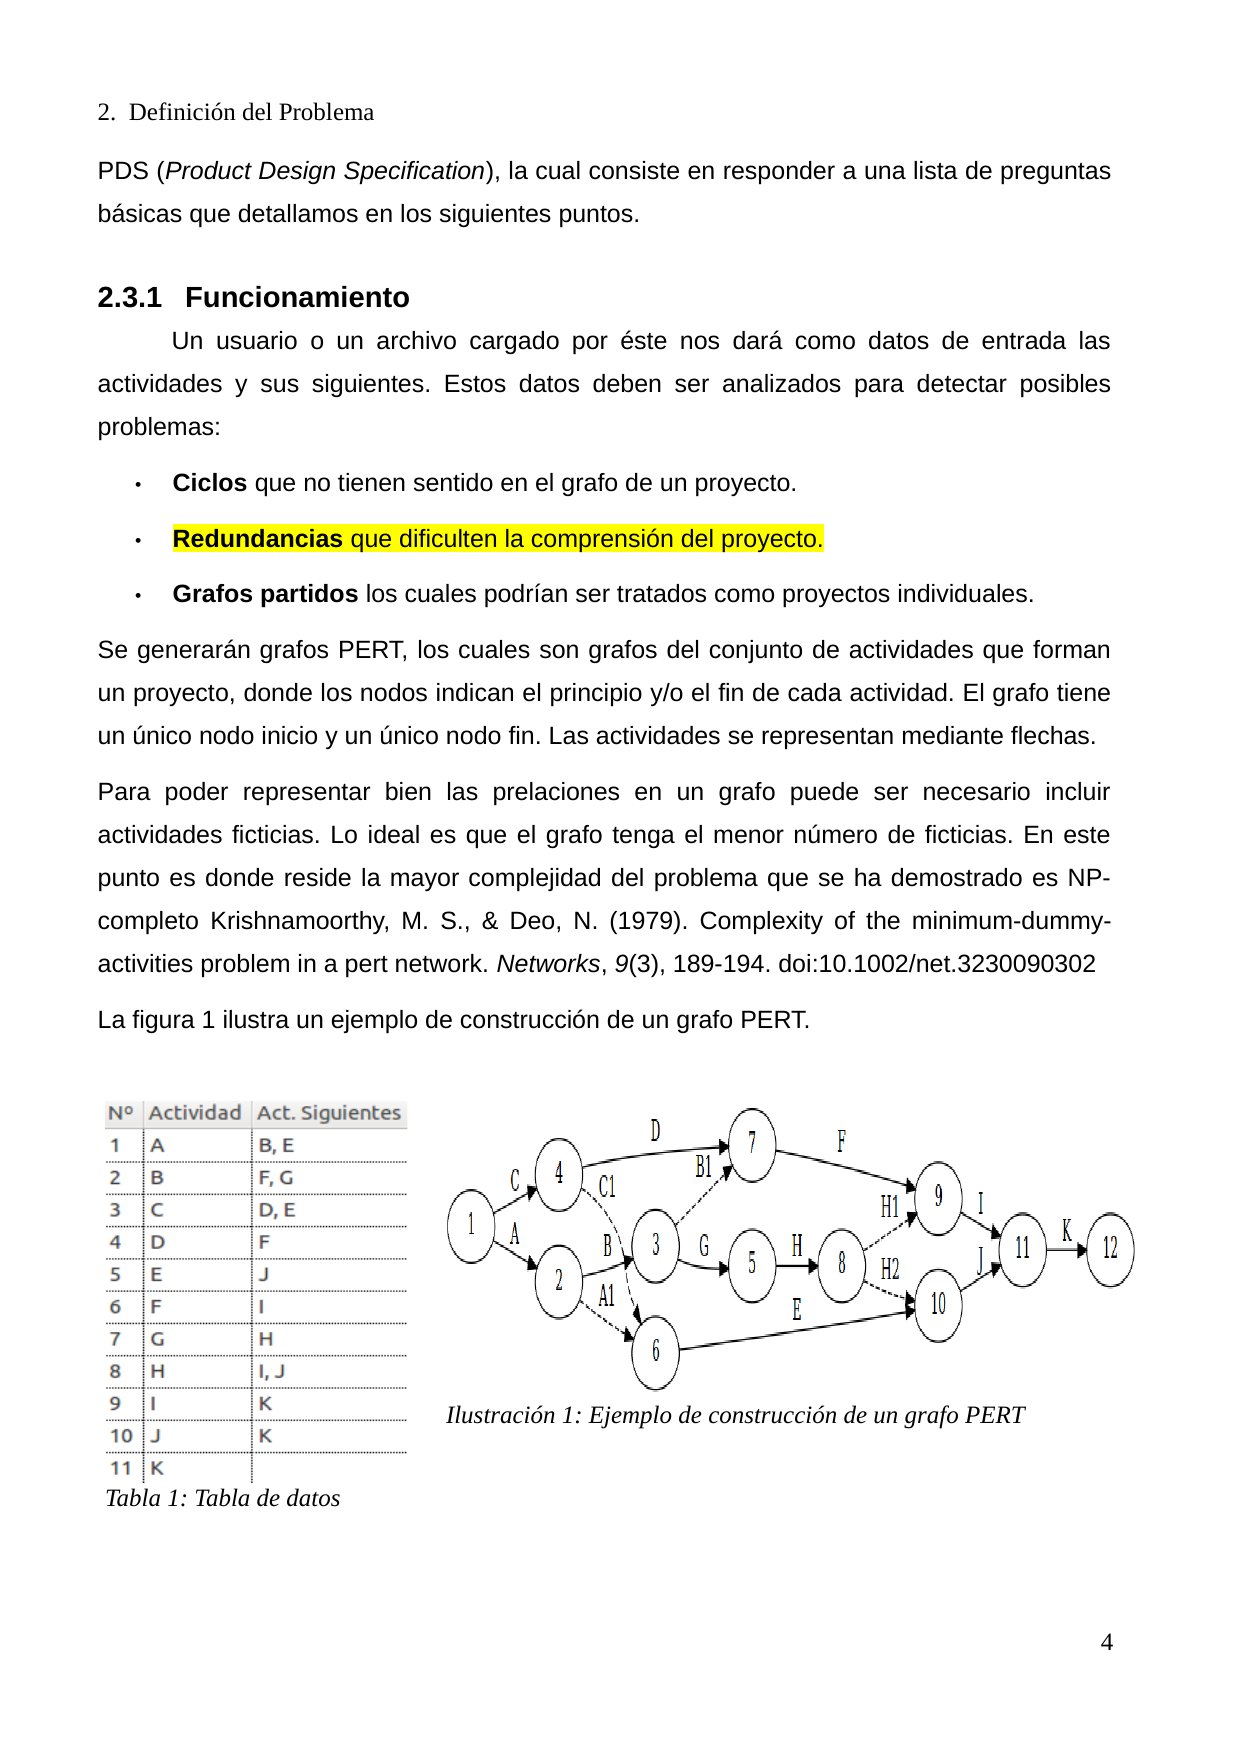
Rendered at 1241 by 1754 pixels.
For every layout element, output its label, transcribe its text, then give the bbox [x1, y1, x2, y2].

text Para poder representar bien las prelaciones en un grafo puede ser necesario incluir actividades ficticias. Lo ideal es que el grafo tenga el menor número de ficticias. En este punto es donde reside la mayor complejidad del problema que se ha demostrado es NP-completo Krishnamoorthy, M. S., & Deo, N. (1979). Complexity of the minimum-dummy-activities problem in a pert network. Networks, 9(3), 189-194. doi:10.1002/net.3230090302 [97, 777, 1113, 978]
list Redundancias que dificulten la comprensión del proyecto. [135, 523, 1113, 552]
text PDS (Product Design Specification), la cual consiste en responder a una lista de preguntas básicas que detallamos en los siguientes puntos. [97, 156, 1113, 228]
text Un usuario o un archivo cargado por éste nos dará como datos de entrada las actividades y sus siguientes. Estos datos deben ser analizados para detectar posibles problemas: [97, 326, 1113, 441]
picture [446, 1107, 1137, 1400]
subtitle Funcionamiento [97, 280, 1113, 313]
text Se generarán grafos PERT, los cuales son grafos del conjunto de actividades que forman un proyecto, donde los nodos indican el principio y/o el fin de cada actividad. El grafo tiene un único nodo inicio y un único nodo fin. Las actividades se representan mediante flechas. [97, 635, 1113, 750]
text Tabla 1: Tabla de datos [105, 1483, 407, 1512]
list Grafos partidos los cuales podrían ser tratados como proyectos individuales. [135, 579, 1113, 608]
picture [105, 1101, 408, 1483]
text La figura 1 ilustra un ejemplo de construcción de un grafo PERT. [97, 1005, 1113, 1033]
text Ilustración 1: Ejemplo de construcción de un grafo PERT [446, 1400, 1136, 1429]
list Ciclos que no tienen sentido en el grafo de un proyecto. [135, 468, 1113, 497]
